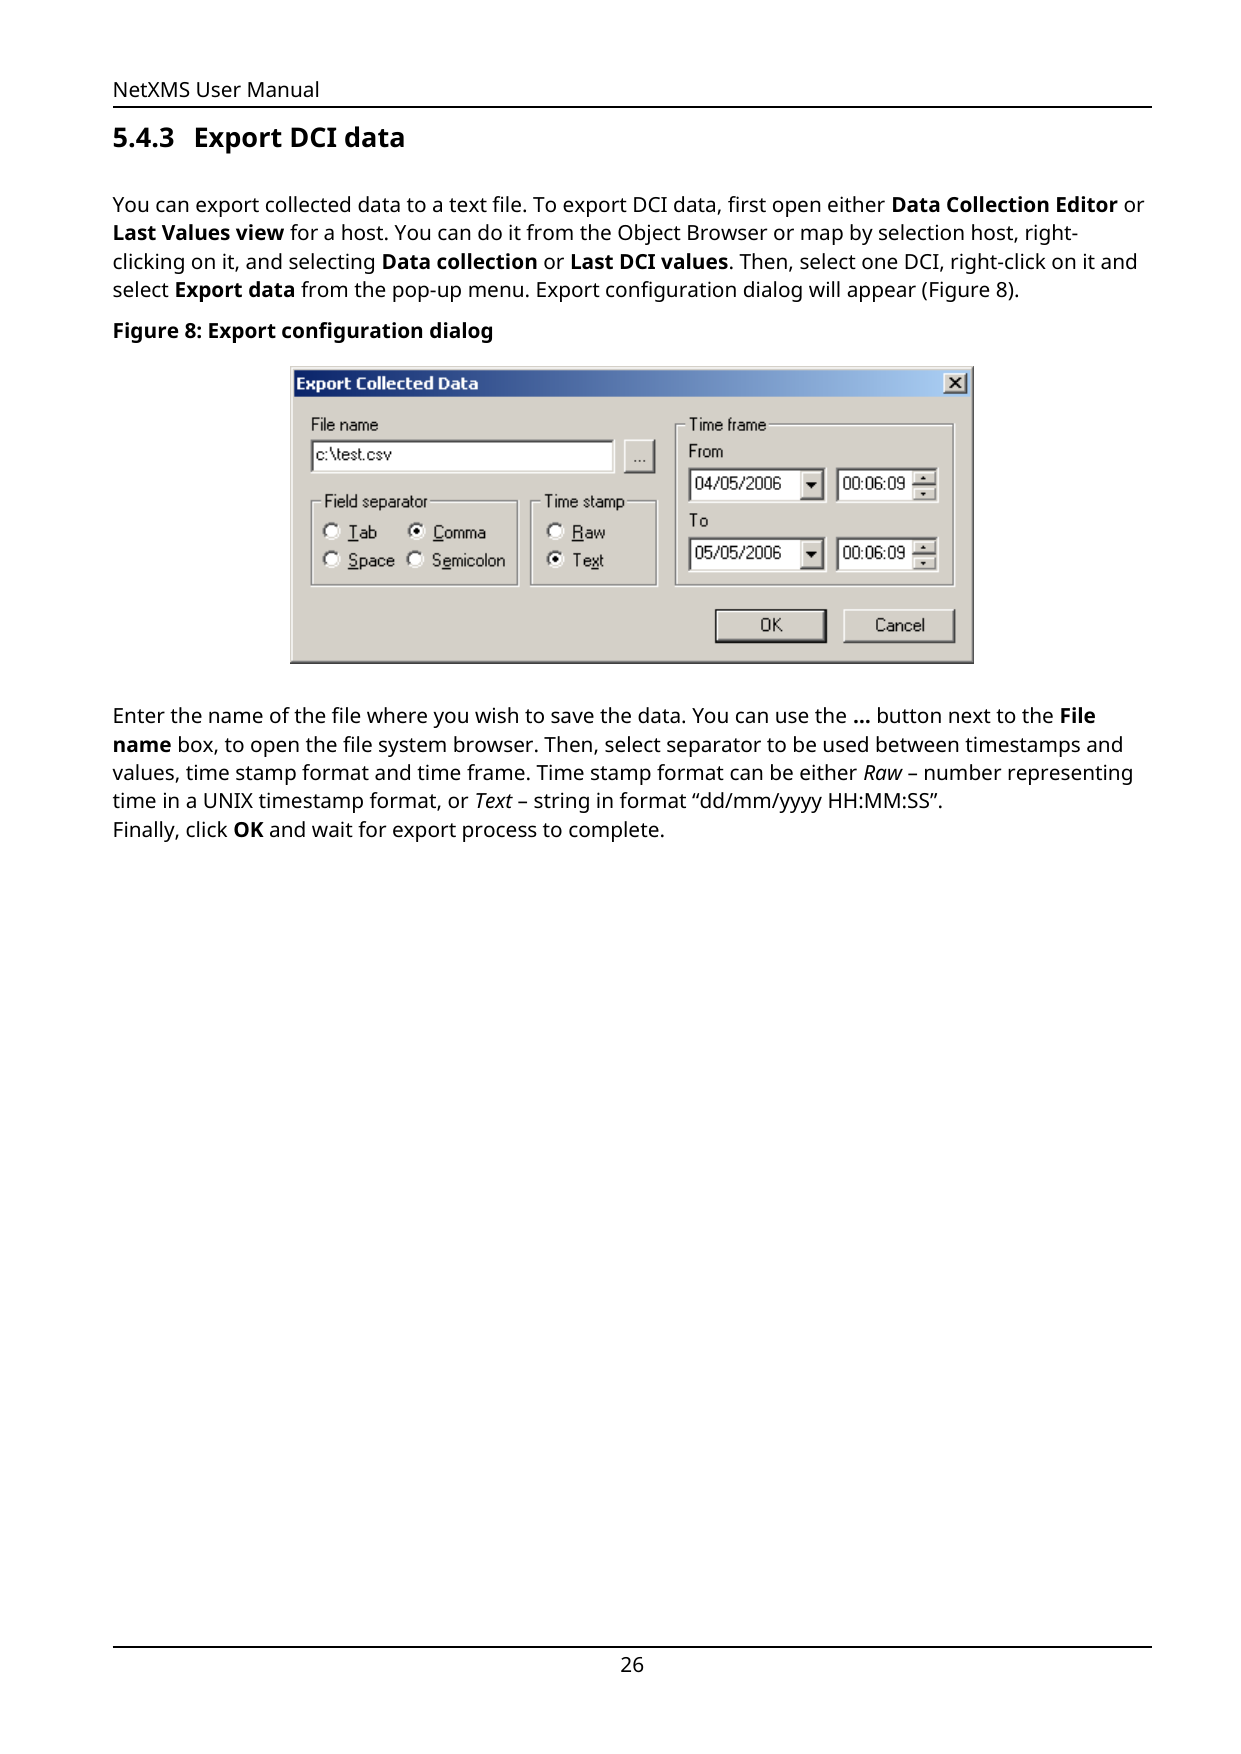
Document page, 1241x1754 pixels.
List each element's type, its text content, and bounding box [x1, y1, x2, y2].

text Finally, click OK and wait for export process to complete. [112, 815, 1152, 843]
text Figure 8: Export configuration dialog [112, 316, 1152, 345]
picture [290, 366, 974, 664]
subtitle Export DCI data [112, 118, 1152, 155]
text You can export collected data to a text file. To export DCI data, first open either Data Collection Editor or Last Values view for a host. You can do it from the Object Browser or map by selection host, right-clicking on it, and selecting Data collection or Last DCI values. Then, select one DCI, right-click on it and select Export data from the pop-up menu. Export configuration dialog will appear (Figure 8). [112, 190, 1152, 304]
text Enter the name of the file where you wish to save the data. You can use the … button next to the File name box, to open the file system browser. Then, select separator to be used between timestamps and values, time stamp format and time frame. Time stamp format can be either Raw – number representing time in a UNIX timestamp format, or Text – string in format “dd/mm/yyyy HH:MM:SS”. [112, 701, 1152, 815]
